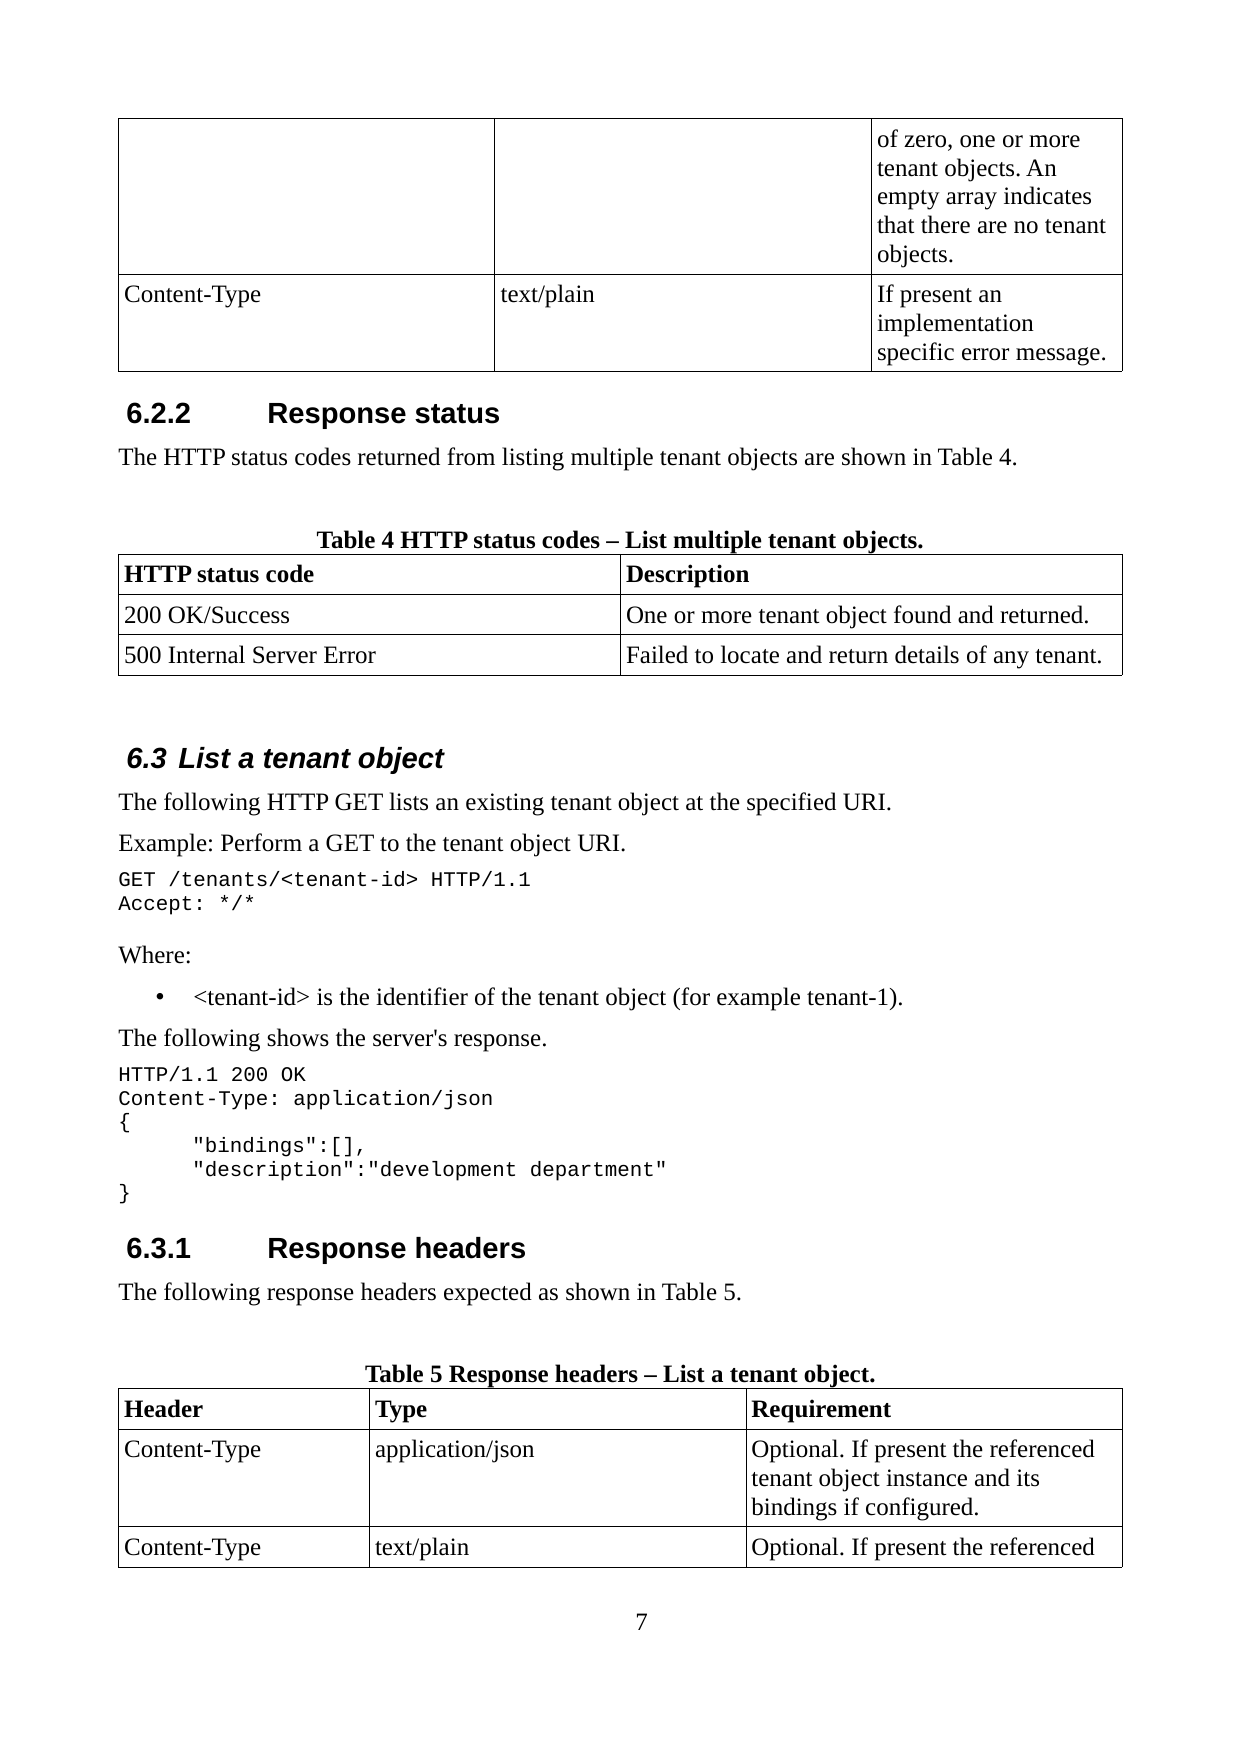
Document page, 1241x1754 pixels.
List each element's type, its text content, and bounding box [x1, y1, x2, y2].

table_header Requirement [747, 1389, 1122, 1429]
text } [118, 1182, 1122, 1206]
text The HTTP status codes returned from listing multiple tenant objects are shown in Table 4. [118, 442, 1122, 471]
table_cell [495, 119, 871, 273]
table_cell application/json [370, 1430, 746, 1526]
table_cell 500 Internal Server Error [119, 635, 620, 674]
table_cell text/plain [370, 1527, 746, 1567]
table_cell Optional. If present the referenced tenant object instance and its bindings if configured. [747, 1430, 1122, 1526]
table_header Type [370, 1389, 746, 1429]
list <tenant-id> is the identifier of the tenant object (for example tenant-1). [156, 982, 1122, 1010]
table_cell Failed to locate and return details of any tenant. [621, 635, 1122, 674]
table_cell of zero, one or more tenant objects. An empty array indicates that there are no tenant objects. [872, 119, 1122, 273]
text Where: [118, 940, 1122, 969]
table_cell [119, 119, 494, 273]
text The following shows the server's response. [118, 1023, 1122, 1052]
table_cell Content-Type [119, 1430, 369, 1526]
text Accept: */* [118, 893, 1122, 917]
text "description":"development department" [192, 1159, 1122, 1182]
text GET /tenants/<tenant-id> HTTP/1.1 [118, 869, 1122, 893]
text The following response headers expected as shown in Table 5. [118, 1277, 1122, 1306]
table_header HTTP status code [119, 555, 620, 594]
table_cell One or more tenant object found and returned. [621, 595, 1122, 634]
text "bindings":[], [192, 1135, 1122, 1159]
table_cell If present an implementation specific error message. [872, 275, 1122, 371]
table_cell text/plain [495, 275, 871, 371]
subtitle Response status [118, 396, 1122, 430]
subtitle Table 5 Response headers – List a tenant object. [118, 1359, 1122, 1388]
table_cell Content-Type [119, 1527, 369, 1567]
text The following HTTP GET lists an existing tenant object at the specified URI. [118, 787, 1122, 816]
table_cell Optional. If present the referenced [747, 1527, 1122, 1567]
text Example: Perform a GET to the tenant object URI. [118, 828, 1122, 857]
subtitle List a tenant object [118, 741, 1122, 774]
table_cell 200 OK/Success [119, 595, 620, 634]
subtitle Response headers [118, 1231, 1122, 1264]
table_header Description [621, 555, 1122, 594]
text HTTP/1.1 200 OK [118, 1064, 1122, 1088]
text { [118, 1111, 1122, 1135]
subtitle Table 4 HTTP status codes – List multiple tenant objects. [118, 525, 1122, 554]
text Content-Type: application/json [118, 1088, 1122, 1111]
table_cell Content-Type [119, 275, 494, 371]
table_header Header [119, 1389, 369, 1429]
